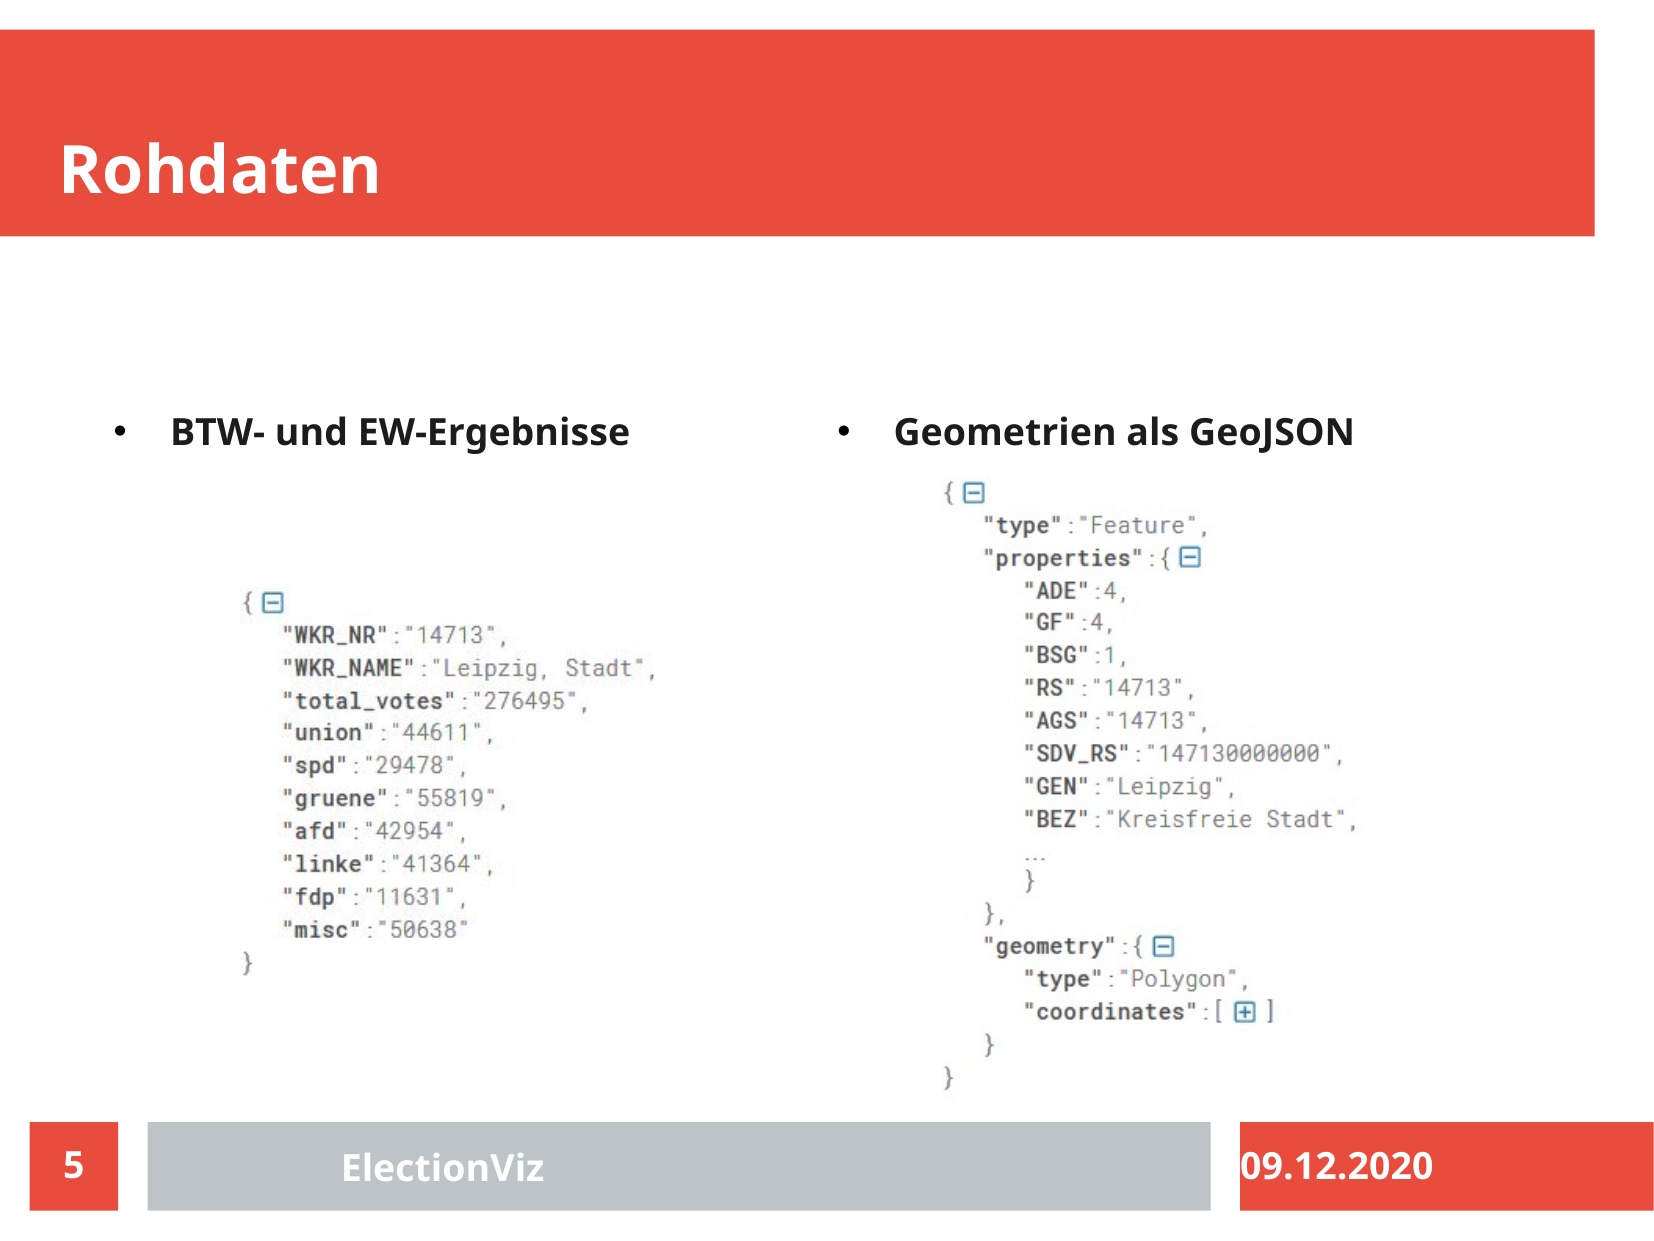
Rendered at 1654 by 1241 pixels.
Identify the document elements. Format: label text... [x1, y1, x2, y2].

picture [941, 474, 1436, 1098]
picture [240, 587, 688, 985]
text_box [29, 1122, 119, 1211]
list BTW- und EW-Ergebnisse [113, 303, 814, 453]
title Rohdaten [59, 59, 1595, 207]
list Geometrien als GeoJSON [837, 303, 1541, 453]
text_box ElectionViz [177, 1122, 709, 1211]
text_box 09.12.2020 [1240, 1122, 1625, 1208]
